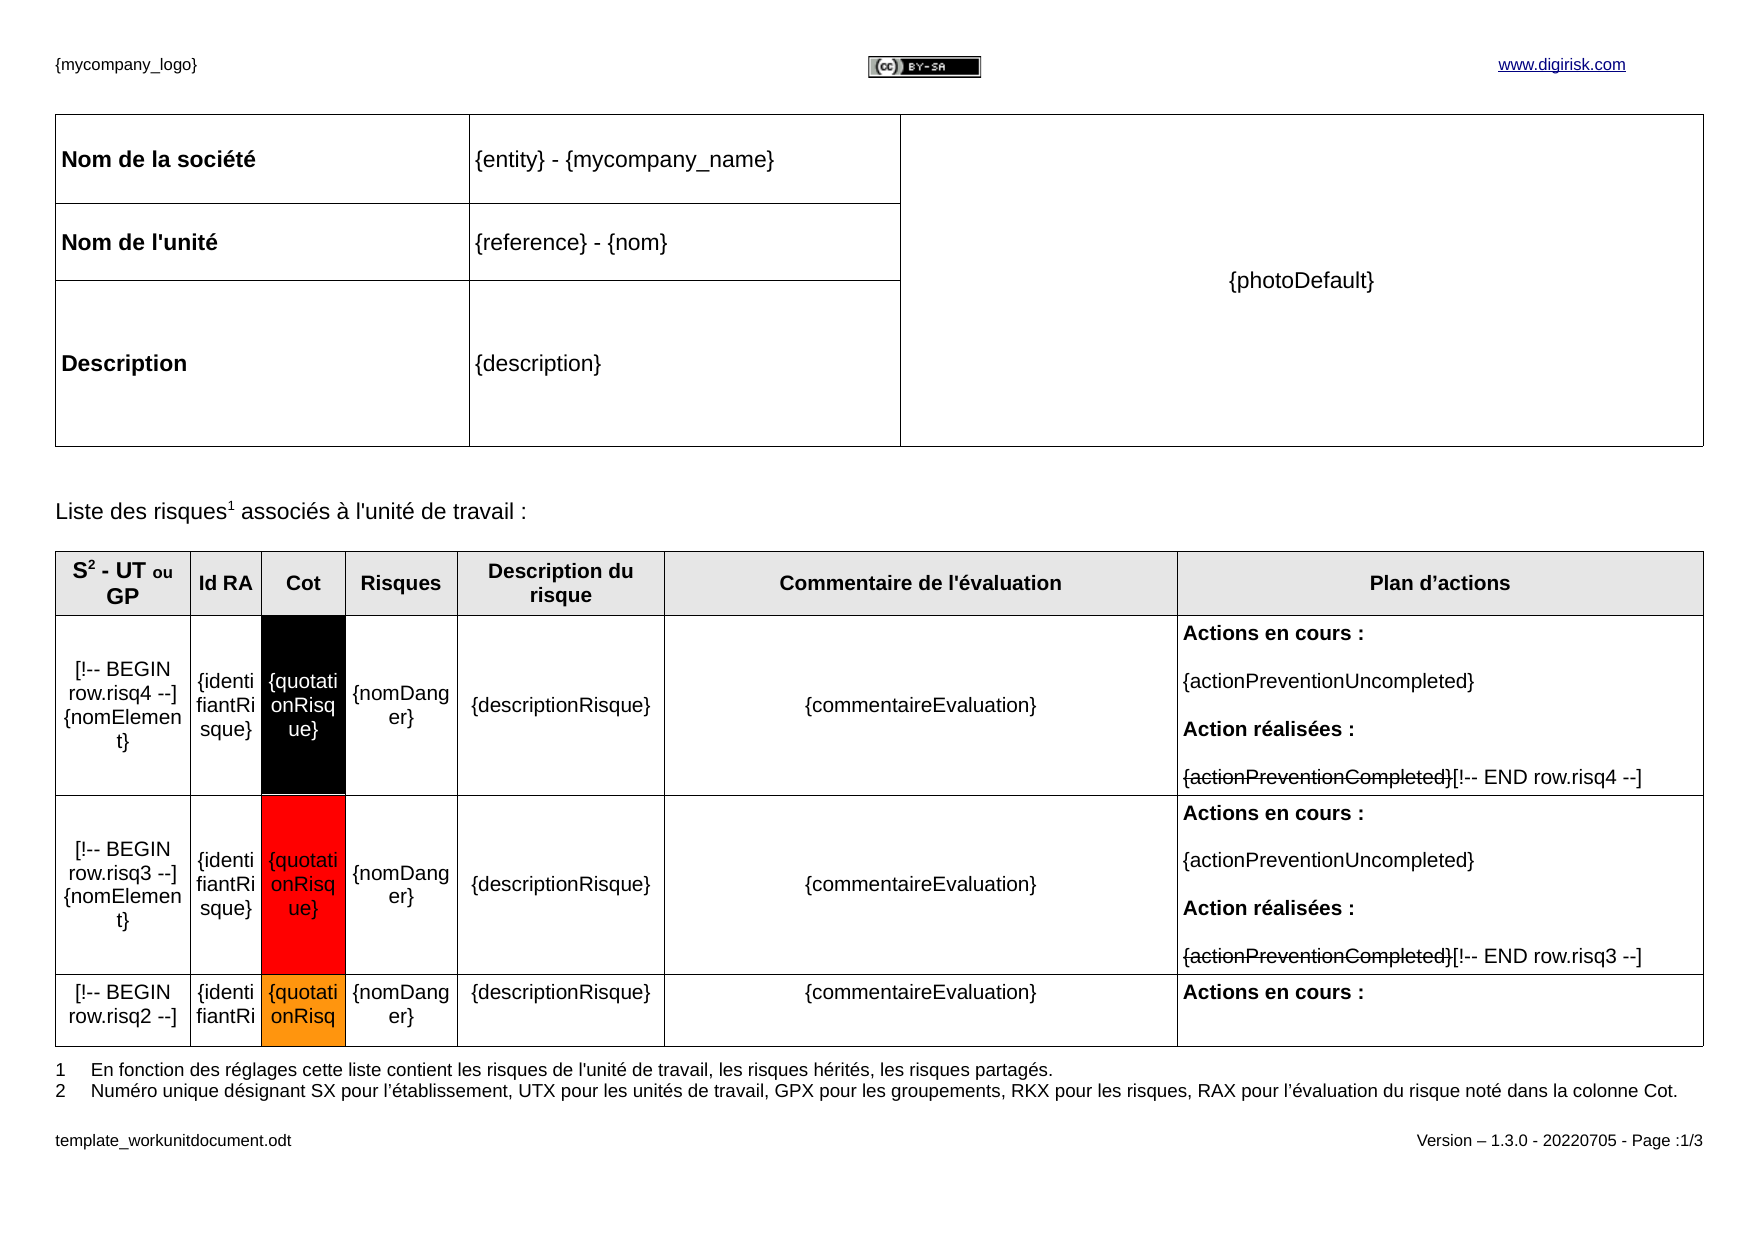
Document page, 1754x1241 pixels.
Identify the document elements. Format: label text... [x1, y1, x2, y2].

table_cell {identifiantRisque} [191, 616, 261, 794]
table_header Description du risque [458, 552, 664, 615]
table_cell Actions en cours : {actionPreventionUncompleted} Action réalisées : {actionPreventionCompleted}[!-- END row.risq3 --] [1178, 796, 1703, 974]
table_cell Actions en cours : {actionPreventionUncompleted} Action réalisées : {actionPreventionCompleted}[!-- END row.risq4 --] [1178, 616, 1703, 794]
table_cell {identifiantRi [191, 975, 261, 1046]
table_cell Description [56, 281, 469, 446]
table_cell {commentaireEvaluation} [665, 975, 1177, 1046]
table_header Cot [262, 552, 345, 615]
table_header {photoDefault} [901, 115, 1703, 446]
text Liste des risques associés à l'unité de travail : [55, 498, 1703, 525]
table_cell {reference} - {nom} [470, 204, 900, 280]
table_cell [!-- BEGIN row.risq3 --]{nomElement} [56, 796, 190, 974]
table_cell {descriptionRisque} [458, 796, 664, 974]
table_cell {commentaireEvaluation} [665, 796, 1177, 974]
table_header Risques [346, 552, 457, 615]
table_cell Nom de l'unité [56, 204, 469, 280]
table_cell {descriptionRisque} [458, 616, 664, 794]
table_cell [!-- BEGIN row.risq2 --] [56, 975, 190, 1046]
table_cell {nomDanger} [346, 616, 457, 794]
table_header Plan d’actions [1178, 552, 1703, 615]
table_cell [!-- BEGIN row.risq4 --]{nomElement} [56, 616, 190, 794]
table_header Commentaire de l'évaluation [665, 552, 1177, 615]
table_cell {nomDanger} [346, 975, 457, 1046]
picture [868, 56, 982, 78]
table_header Id RA [191, 552, 261, 615]
table_header S - UT ou GP [56, 552, 190, 615]
text En fonction des réglages cette liste contient les risques de l'unité de travail, les risques hérités, les risques partagés. [55, 1058, 1703, 1080]
table_cell {commentaireEvaluation} [665, 616, 1177, 794]
table_cell {description} [470, 281, 900, 446]
table_cell {nomDanger} [346, 796, 457, 974]
table_cell {quotationRisque} [262, 796, 345, 974]
table_header {entity} - {mycompany_name} [470, 115, 900, 203]
table_header Nom de la société [56, 115, 469, 203]
table_cell {identifiantRisque} [191, 796, 261, 974]
table_cell Actions en cours : [1178, 975, 1703, 1046]
table_cell {quotationRisq [262, 975, 345, 1046]
table_cell {quotationRisque} [262, 616, 345, 794]
table_cell {descriptionRisque} [458, 975, 664, 1046]
